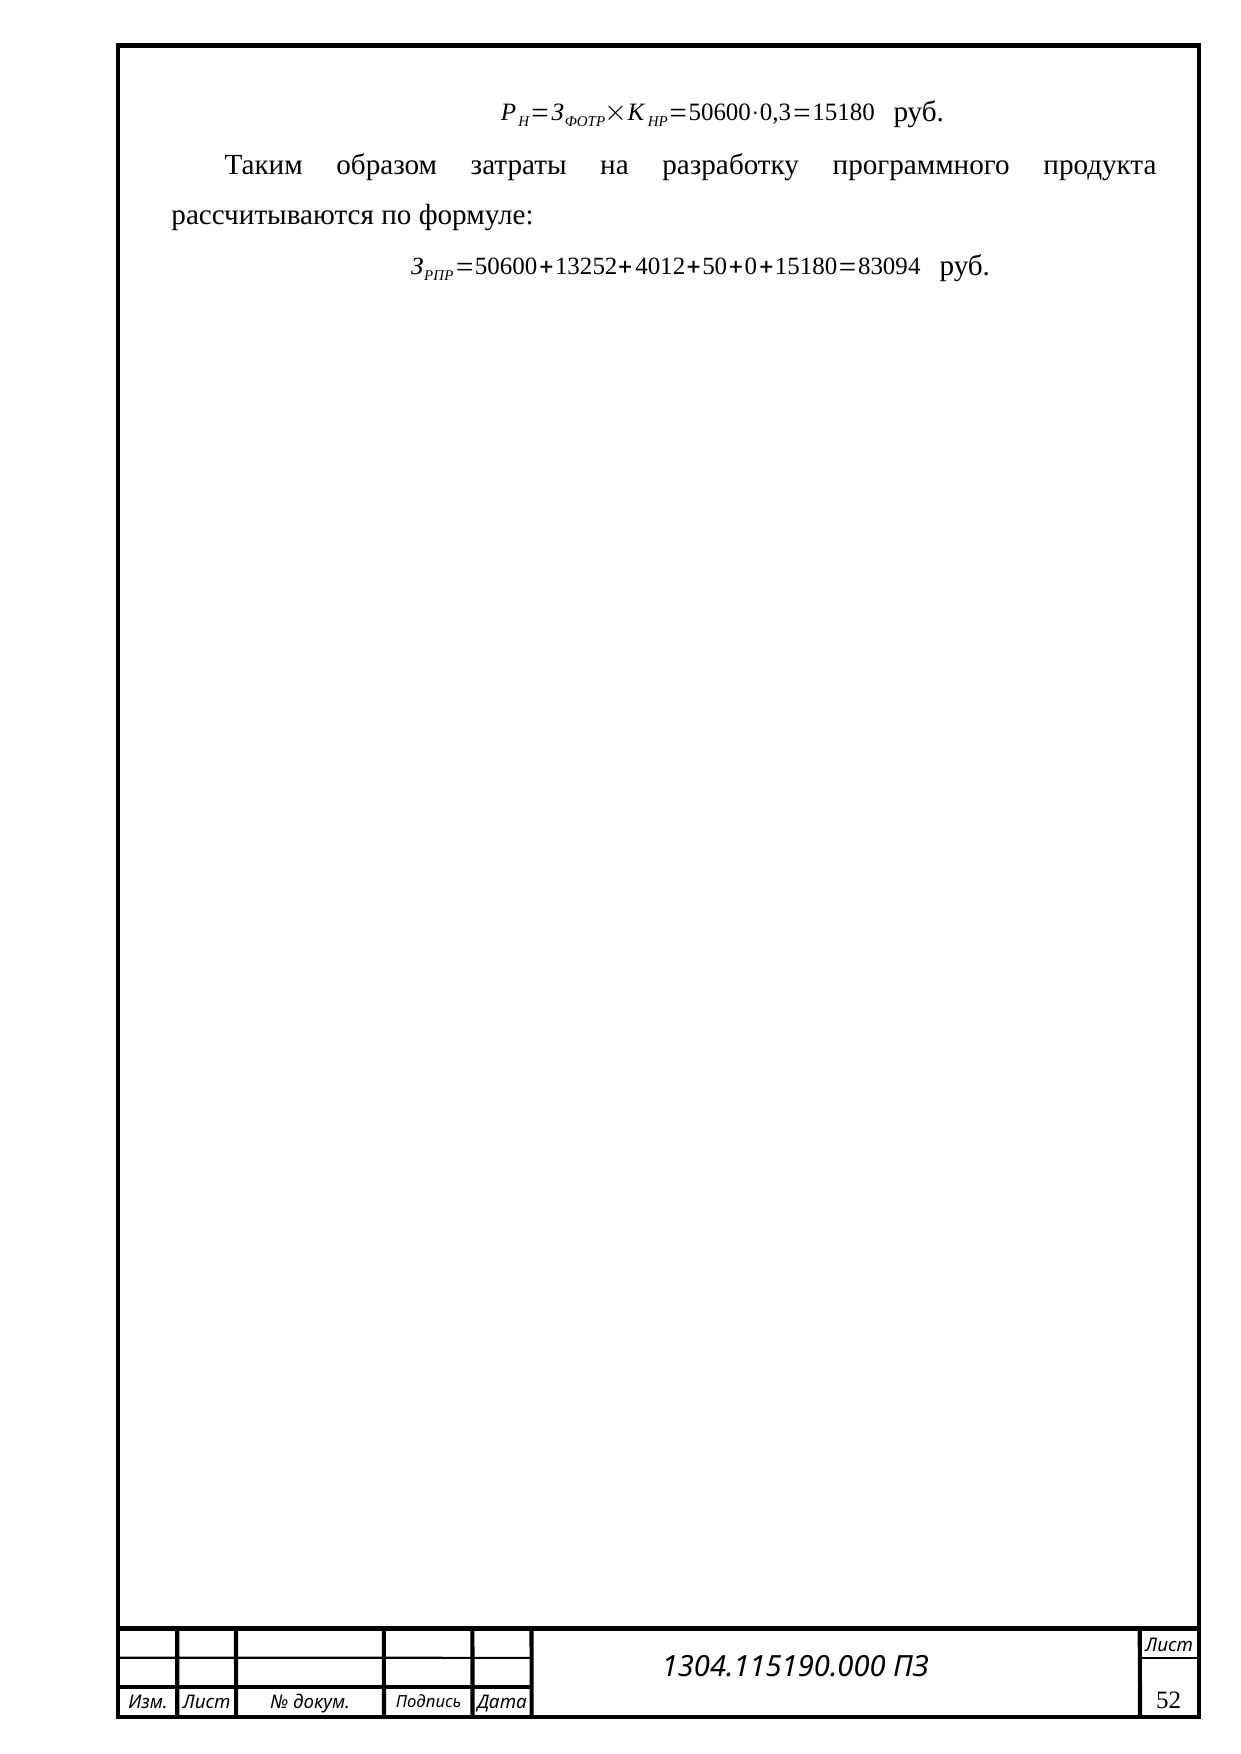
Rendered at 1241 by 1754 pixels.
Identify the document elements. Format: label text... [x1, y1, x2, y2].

text Таким образом затраты на разработку программного продукта рассчитываются по формуле: [171, 147, 1157, 231]
text руб. [165, 94, 1157, 130]
text руб. [171, 248, 1157, 284]
